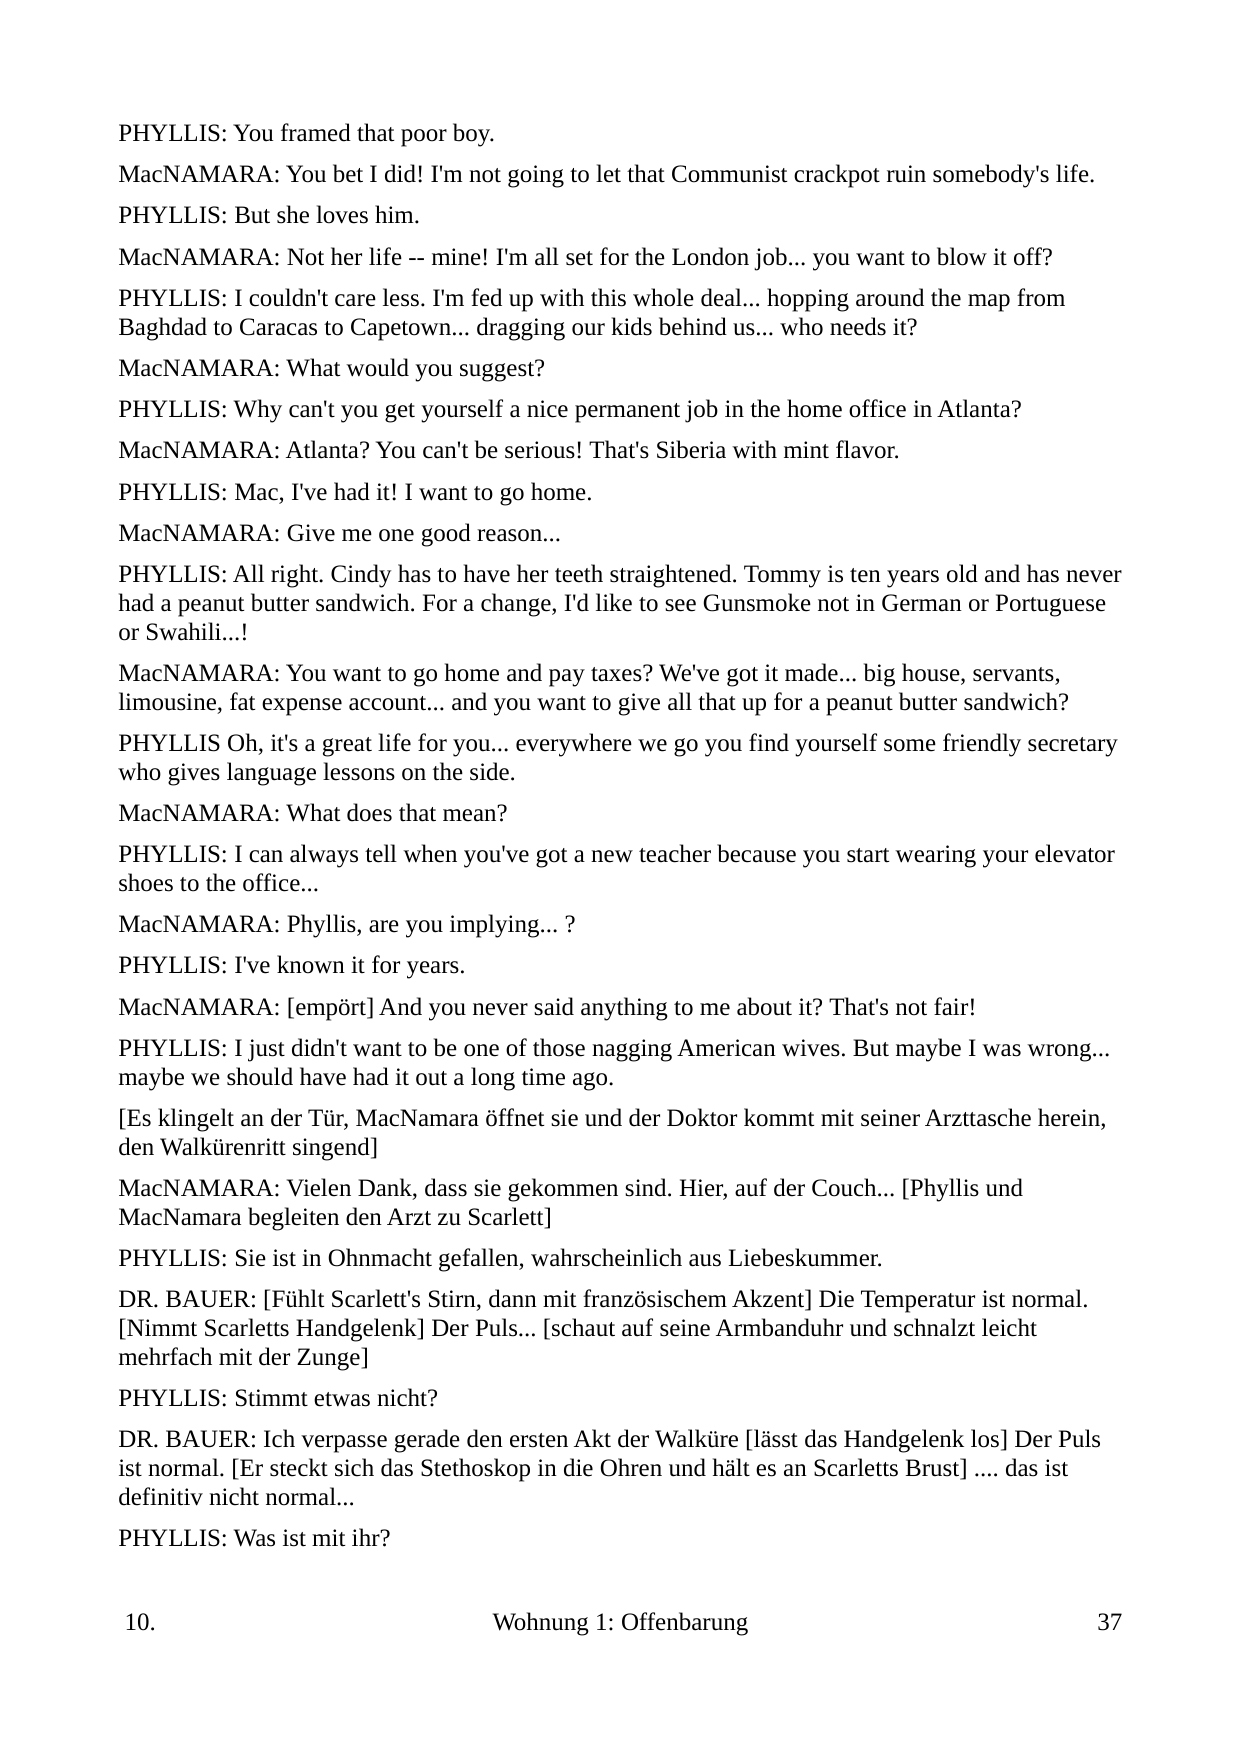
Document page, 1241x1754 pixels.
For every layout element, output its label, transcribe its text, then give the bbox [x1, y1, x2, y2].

text MacNAMARA: Atlanta? You can't be serious! That's Siberia with mint flavor. [118, 436, 1122, 464]
text PHYLLIS: You framed that poor boy. [118, 118, 1122, 147]
text PHYLLIS: I just didn't want to be one of those nagging American wives. But maybe I was wrong... maybe we should have had it out a long time ago. [118, 1033, 1122, 1091]
text MacNAMARA: [empört] And you never said anything to me about it? That's not fair! [118, 992, 1122, 1021]
text MacNAMARA: You bet I did! I'm not going to let that Communist crackpot ruin somebody's life. [118, 159, 1122, 188]
text PHYLLIS: Was ist mit ihr? [118, 1523, 1122, 1552]
text MacNAMARA: Vielen Dank, dass sie gekommen sind. Hier, auf der Couch... [Phyllis und MacNamara begleiten den Arzt zu Scarlett] [118, 1173, 1122, 1231]
text MacNAMARA: What would you suggest? [118, 353, 1122, 382]
text PHYLLIS: Sie ist in Ohnmacht gefallen, wahrscheinlich aus Liebeskummer. [118, 1243, 1122, 1272]
text MacNAMARA: Give me one good reason... [118, 518, 1122, 547]
text DR. BAUER: Ich verpasse gerade den ersten Akt der Walküre [lässt das Handgelenk los] Der Puls ist normal. [Er steckt sich das Stethoskop in die Ohren und hält es an Scarletts Brust] .... das ist definitiv nicht normal... [118, 1424, 1122, 1511]
text PHYLLIS: Stimmt etwas nicht? [118, 1383, 1122, 1412]
text PHYLLIS: All right. Cindy has to have her teeth straightened. Tommy is ten years old and has never had a peanut butter sandwich. For a change, I'd like to see Gunsmoke not in German or Portuguese or Swahili...! [118, 559, 1122, 646]
text PHYLLIS: I couldn't care less. I'm fed up with this whole deal... hopping around the map from Baghdad to Caracas to Capetown... dragging our kids behind us... who needs it? [118, 283, 1122, 341]
text MacNAMARA: You want to go home and pay taxes? We've got it made... big house, servants, limousine, fat expense account... and you want to give all that up for a peanut butter sandwich? [118, 658, 1122, 716]
text MacNAMARA: Phyllis, are you implying... ? [118, 909, 1122, 938]
text PHYLLIS: I've known it for years. [118, 951, 1122, 979]
text PHYLLIS: Mac, I've had it! I want to go home. [118, 477, 1122, 506]
text PHYLLIS: I can always tell when you've got a new teacher because you start wearing your elevator shoes to the office... [118, 839, 1122, 897]
text PHYLLIS: Why can't you get yourself a nice permanent job in the home office in Atlanta? [118, 394, 1122, 423]
text PHYLLIS: But she loves him. [118, 201, 1122, 229]
text MacNAMARA: Not her life -- mine! I'm all set for the London job... you want to blow it off? [118, 242, 1122, 271]
text DR. BAUER: [Fühlt Scarlett's Stirn, dann mit französischem Akzent] Die Temperatur ist normal. [Nimmt Scarletts Handgelenk] Der Puls... [schaut auf seine Armbanduhr und schnalzt leicht mehrfach mit der Zunge] [118, 1284, 1122, 1371]
text PHYLLIS Oh, it's a great life for you... everywhere we go you find yourself some friendly secretary who gives language lessons on the side. [118, 728, 1122, 786]
text MacNAMARA: What does that mean? [118, 798, 1122, 827]
text [Es klingelt an der Tür, MacNamara öffnet sie und der Doktor kommt mit seiner Arzttasche herein, den Walkürenritt singend] [118, 1103, 1122, 1161]
